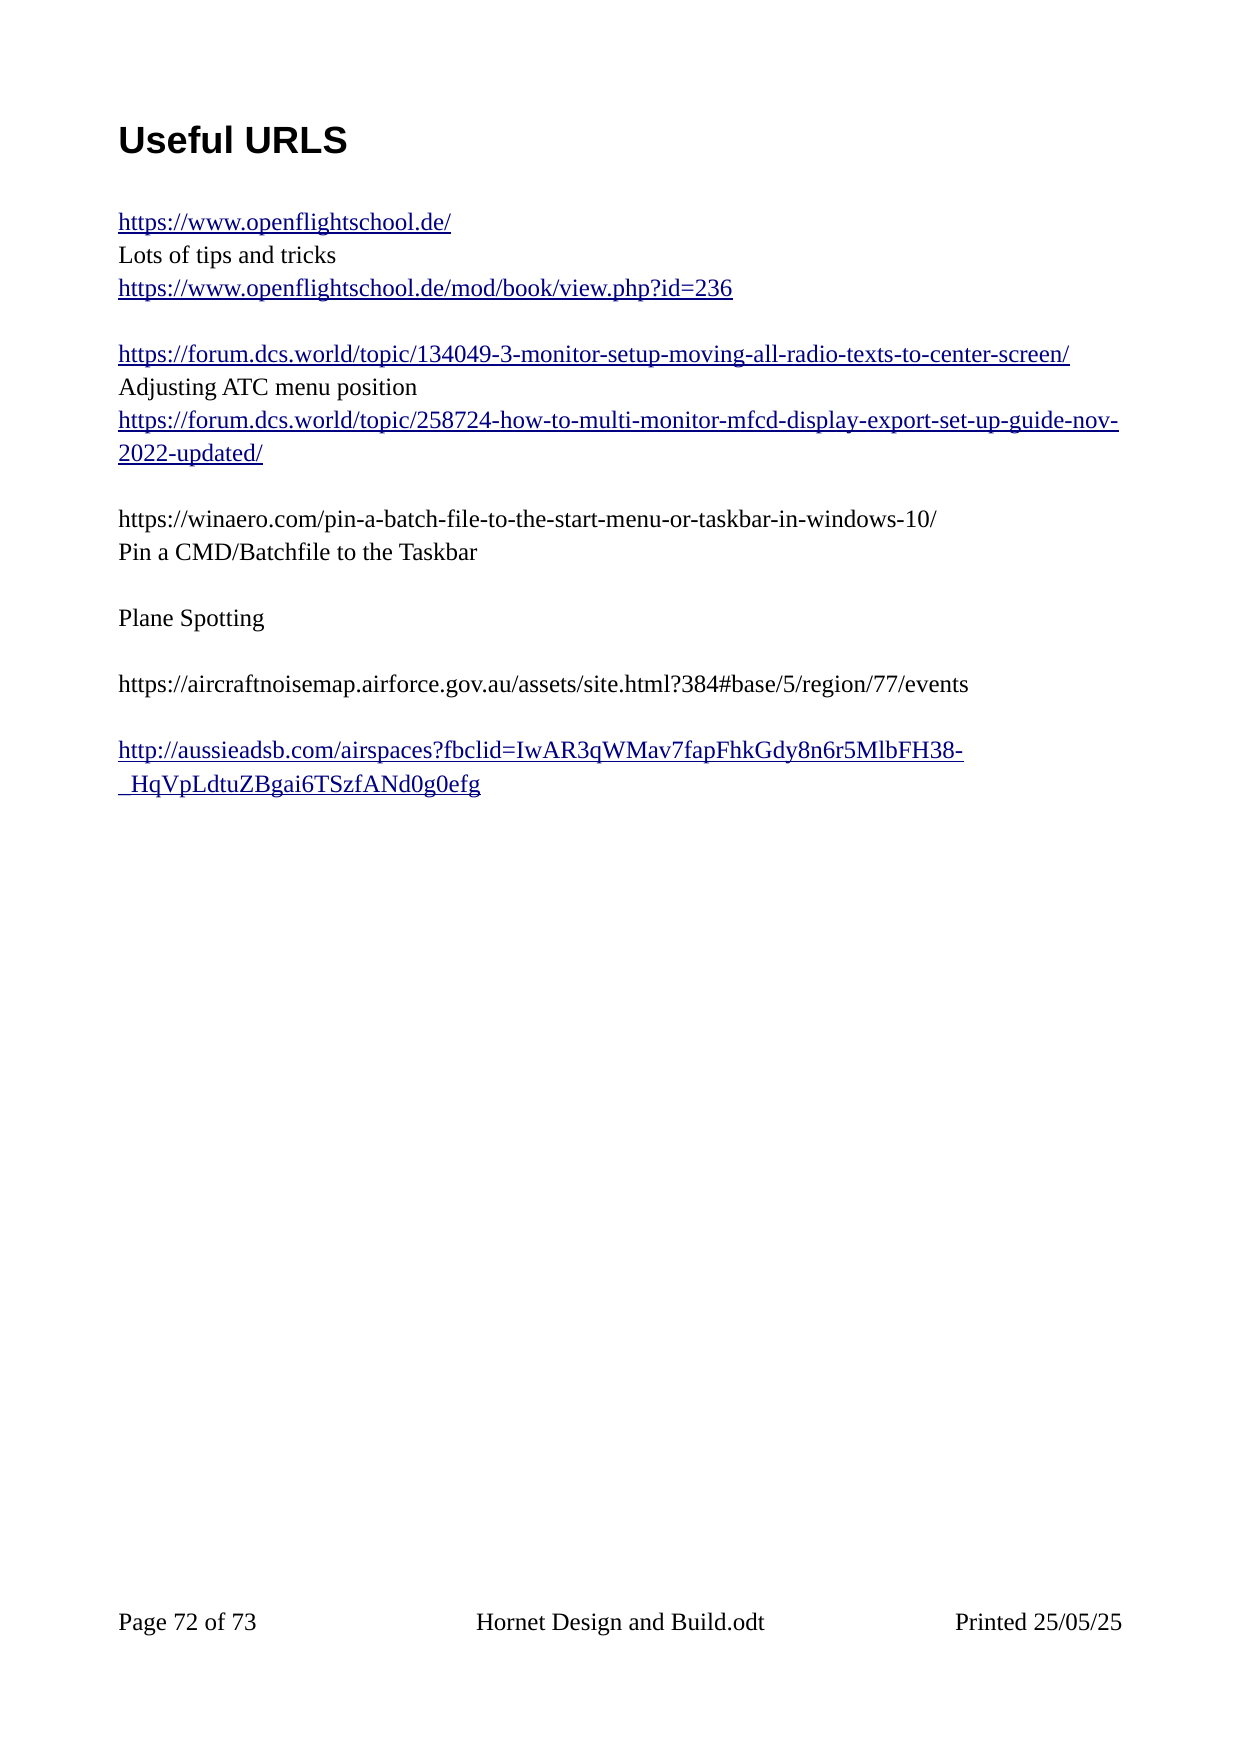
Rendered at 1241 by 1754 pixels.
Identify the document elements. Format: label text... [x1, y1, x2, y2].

text http://aussieadsb.com/airspaces?fbclid=IwAR3qWMav7fapFhkGdy8n6r5MlbFH38-_HqVpLdtuZBgai6TSzfANd0g0efg [118, 736, 1122, 797]
text https://aircraftnoisemap.airforce.gov.au/assets/site.html?384#base/5/region/77/events [118, 669, 1122, 698]
text https://forum.dcs.world/topic/258724-how-to-multi-monitor-mfcd-display-export-set-up-guide-nov-2022-updated/ [118, 405, 1122, 467]
text Pin a CMD/Batchfile to the Taskbar [118, 537, 1122, 566]
text Plane Spotting [118, 603, 1122, 632]
text Adjusting ATC menu position [118, 372, 1122, 401]
text https://forum.dcs.world/topic/134049-3-monitor-setup-moving-all-radio-texts-to-center-screen/ [118, 339, 1122, 368]
text https://www.openflightschool.de/mod/book/view.php?id=236 [118, 273, 1122, 302]
text https://winaero.com/pin-a-batch-file-to-the-start-menu-or-taskbar-in-windows-10/ [118, 504, 1122, 533]
text https://www.openflightschool.de/ [118, 207, 1122, 236]
subtitle Useful URLS [118, 118, 1122, 162]
text Lots of tips and tricks [118, 240, 1122, 269]
